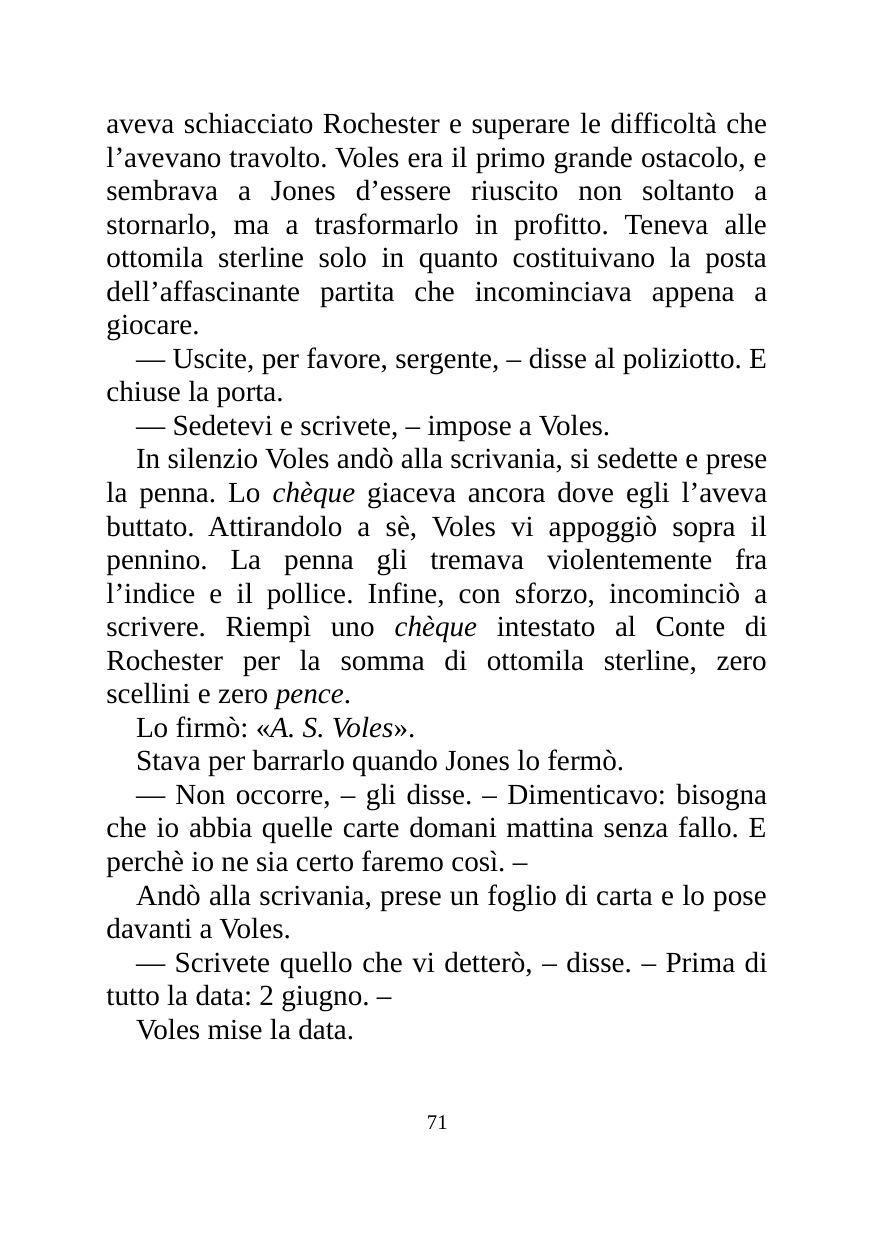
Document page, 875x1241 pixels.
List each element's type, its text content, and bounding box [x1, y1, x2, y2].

text Stava per barrarlo quando Jones lo fermò. [106, 743, 768, 777]
text — Sedetevi e scrivete, – impose a Voles. [106, 408, 768, 442]
text — Non occorre, – gli disse. – Dimenticavo: bisogna che io abbia quelle carte domani mattina senza fallo. E perchè io ne sia certo faremo così. – [106, 777, 768, 878]
text Andò alla scrivania, prese un foglio di carta e lo pose davanti a Voles. [106, 878, 768, 945]
text — Scrivete quello che vi detterò, – disse. – Prima di tutto la data: 2 giugno. – [106, 945, 768, 1012]
text Lo firmò: «A. S. Voles». [106, 710, 768, 743]
text — Uscite, per favore, sergente, – disse al poliziotto. E chiuse la porta. [106, 341, 768, 408]
text Voles mise la data. [106, 1012, 768, 1045]
text In silenzio Voles andò alla scrivania, si sedette e prese la penna. Lo chèque giaceva ancora dove egli l’aveva buttato. Attirandolo a sè, Voles vi appoggiò sopra il pennino. La penna gli tremava violentemente fra l’indice e il pollice. Infine, con sforzo, incominciò a scrivere. Riempì uno chèque intestato al Conte di Rochester per la somma di ottomila sterline, zero scellini e zero pence. [106, 442, 768, 710]
text aveva schiacciato Rochester e superare le difficoltà che l’avevano travolto. Voles era il primo grande ostacolo, e sembrava a Jones d’essere riuscito non soltanto a stornarlo, ma a trasformarlo in profitto. Teneva alle ottomila sterline solo in quanto costituivano la posta dell’affascinante partita che incominciava appena a giocare. [106, 106, 768, 341]
